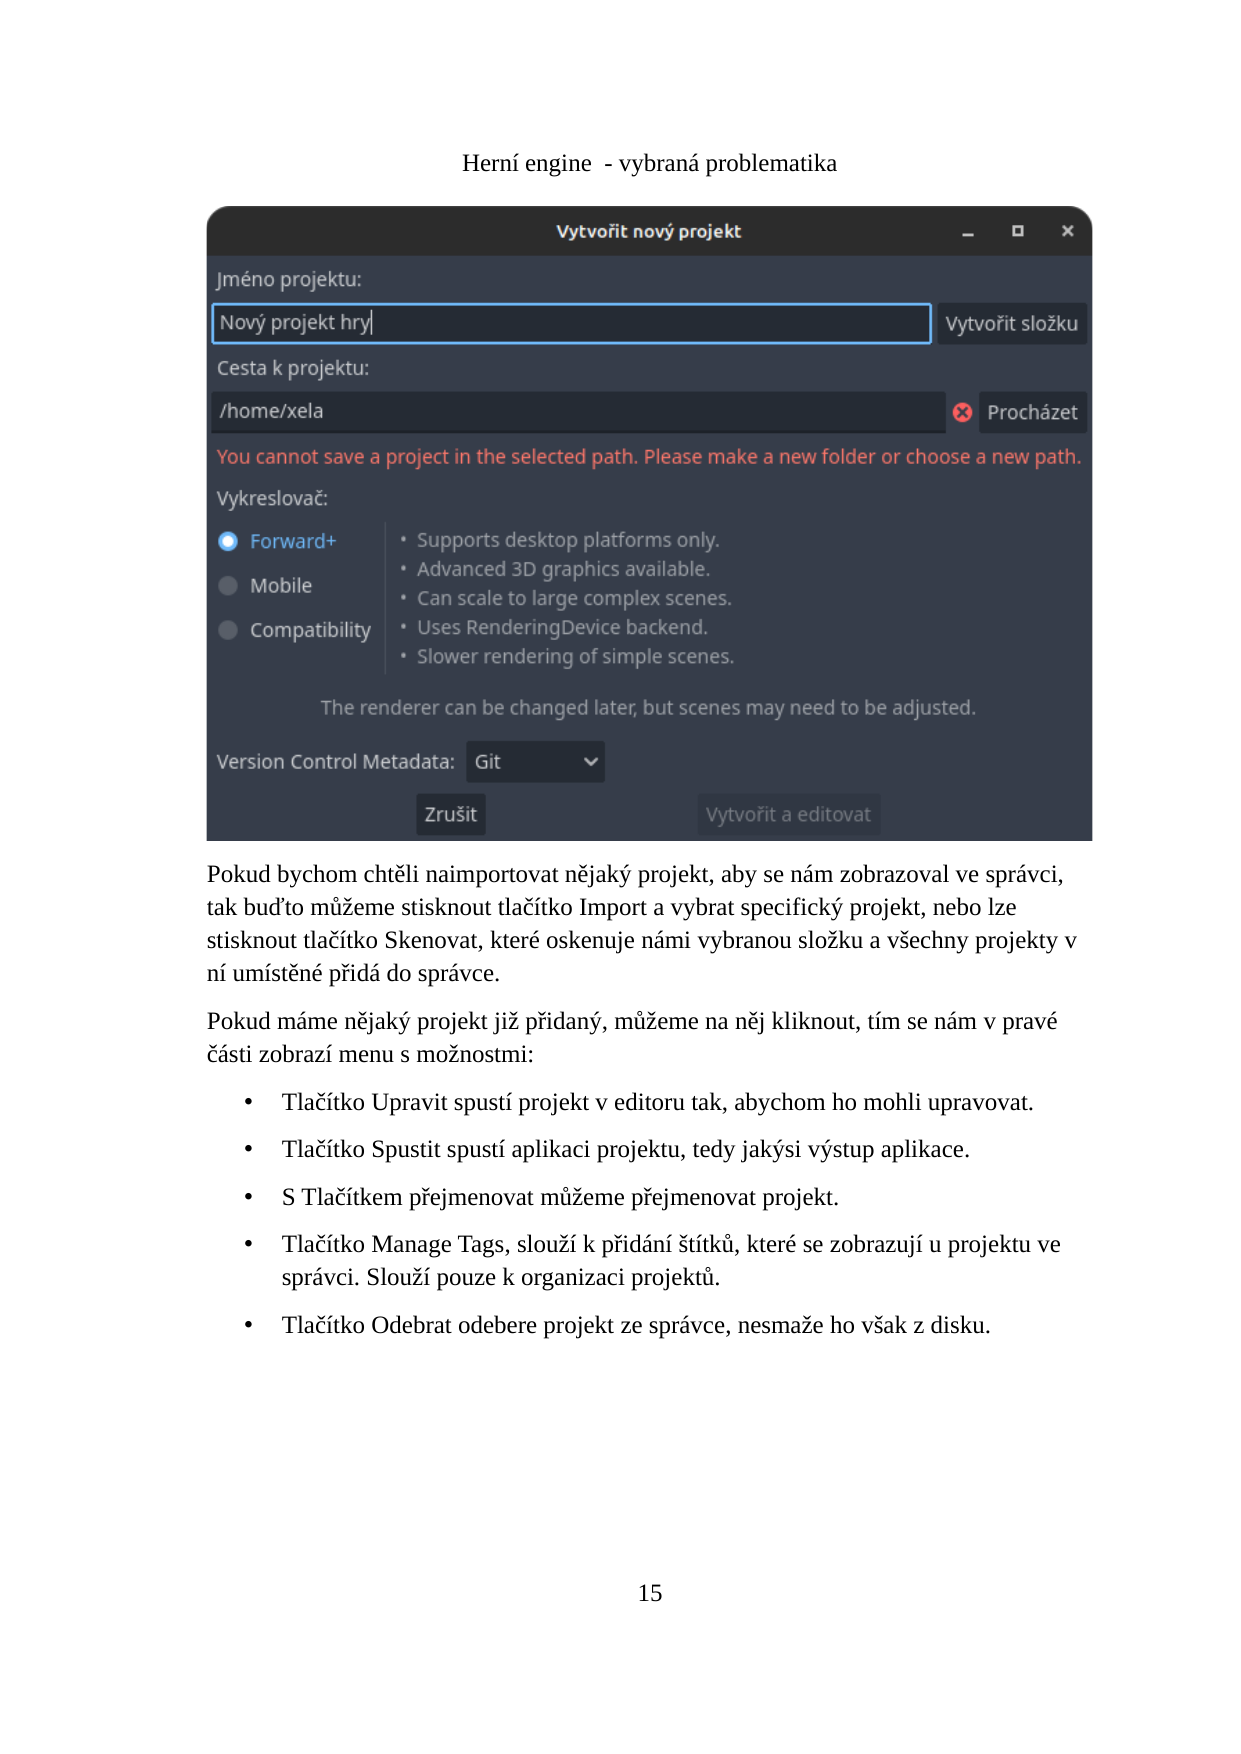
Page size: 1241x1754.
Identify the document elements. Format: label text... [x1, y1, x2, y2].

list Tlačítko Spustit spustí aplikaci projektu, tedy jakýsi výstup aplikace. [244, 1134, 1093, 1163]
list Tlačítko Upravit spustí projekt v editoru tak, abychom ho mohli upravovat. [244, 1087, 1093, 1115]
list S Tlačítkem přejmenovat můžeme přejmenovat projekt. [244, 1182, 1093, 1211]
text Pokud bychom chtěli naimportovat nějaký projekt, aby se nám zobrazoval ve správci, tak buďto můžeme stisknout tlačítko Import a vybrat specifický projekt, nebo lze stisknout tlačítko Skenovat, které oskenuje námi vybranou složku a všechny projekty v ní umístěné přidá do správce. [207, 859, 1093, 987]
list Tlačítko Odebrat odebere projekt ze správce, nesmaže ho však z disku. [244, 1310, 1093, 1339]
picture [206, 206, 1093, 841]
list Tlačítko Manage Tags, slouží k přidání štítků, které se zobrazují u projektu ve správci. Slouží pouze k organizaci projektů. [244, 1229, 1093, 1291]
text Pokud máme nějaký projekt již přidaný, můžeme na něj kliknout, tím se nám v pravé části zobrazí menu s možnostmi: [207, 1006, 1093, 1068]
